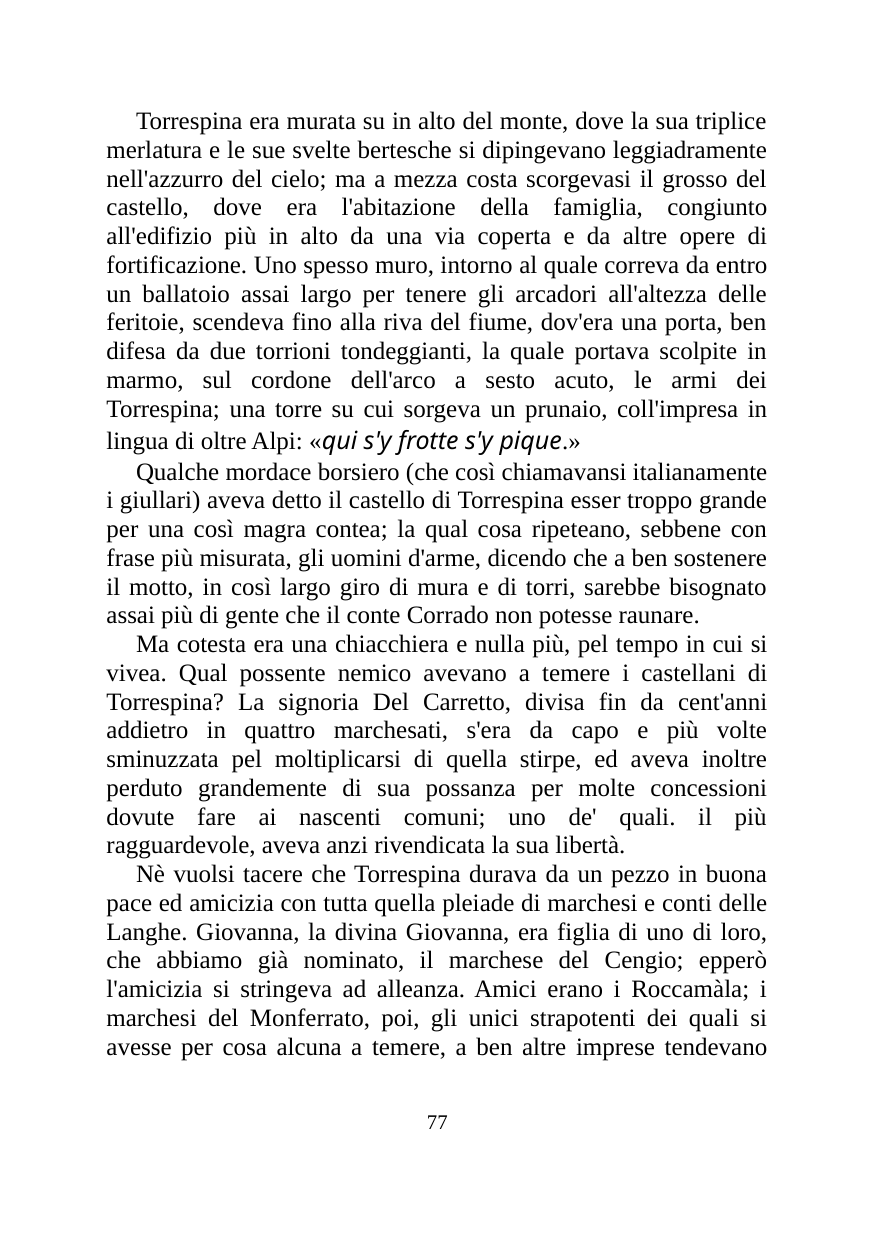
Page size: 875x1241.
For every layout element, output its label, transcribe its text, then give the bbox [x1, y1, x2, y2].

text Torrespina era murata su in alto del monte, dove la sua triplice merlatura e le sue svelte bertesche si dipingevano leggiadramente nell'azzurro del cielo; ma a mezza costa scorgevasi il grosso del castello, dove era l'abitazione della famiglia, congiunto all'edifizio più in alto da una via coperta e da altre opere di fortificazione. Uno spesso muro, intorno al quale correva da entro un ballatoio assai largo per tenere gli arcadori all'altezza delle feritoie, scendeva fino alla riva del fiume, dov'era una porta, ben difesa da due torrioni tondeggianti, la quale portava scolpite in marmo, sul cordone dell'arco a sesto acuto, le armi dei Torrespina; una torre su cui sorgeva un prunaio, coll'impresa in lingua di oltre Alpi: «qui s'y frotte s'y pique.» [106, 106, 768, 457]
text Qualche mordace borsiero (che così chiamavansi italianamente i giullari) aveva detto il castello di Torrespina esser troppo grande per una così magra contea; la qual cosa ripeteano, sebbene con frase più misurata, gli uomini d'arme, dicendo che a ben sostenere il motto, in così largo giro di mura e di torri, sarebbe bisognato assai più di gente che il conte Corrado non potesse raunare. [106, 457, 768, 629]
text Ma cotesta era una chiacchiera e nulla più, pel tempo in cui si vivea. Qual possente nemico avevano a temere i castellani di Torrespina? La signoria Del Carretto, divisa fin da cent'anni addietro in quattro marchesati, s'era da capo e più volte sminuzzata pel moltiplicarsi di quella stirpe, ed aveva inoltre perduto grandemente di sua possanza per molte concessioni dovute fare ai nascenti comuni; uno de' quali. il più ragguardevole, aveva anzi rivendicata la sua libertà. [106, 629, 768, 859]
text Nè vuolsi tacere che Torrespina durava da un pezzo in buona pace ed amicizia con tutta quella pleiade di marchesi e conti delle Langhe. Giovanna, la divina Giovanna, era figlia di uno di loro, che abbiamo già nominato, il marchese del Cengio; epperò l'amicizia si stringeva ad alleanza. Amici erano i Roccamàla; i marchesi del Monferrato, poi, gli unici strapotenti dei quali si avesse per cosa alcuna a temere, a ben altre imprese tendevano [106, 859, 768, 1060]
